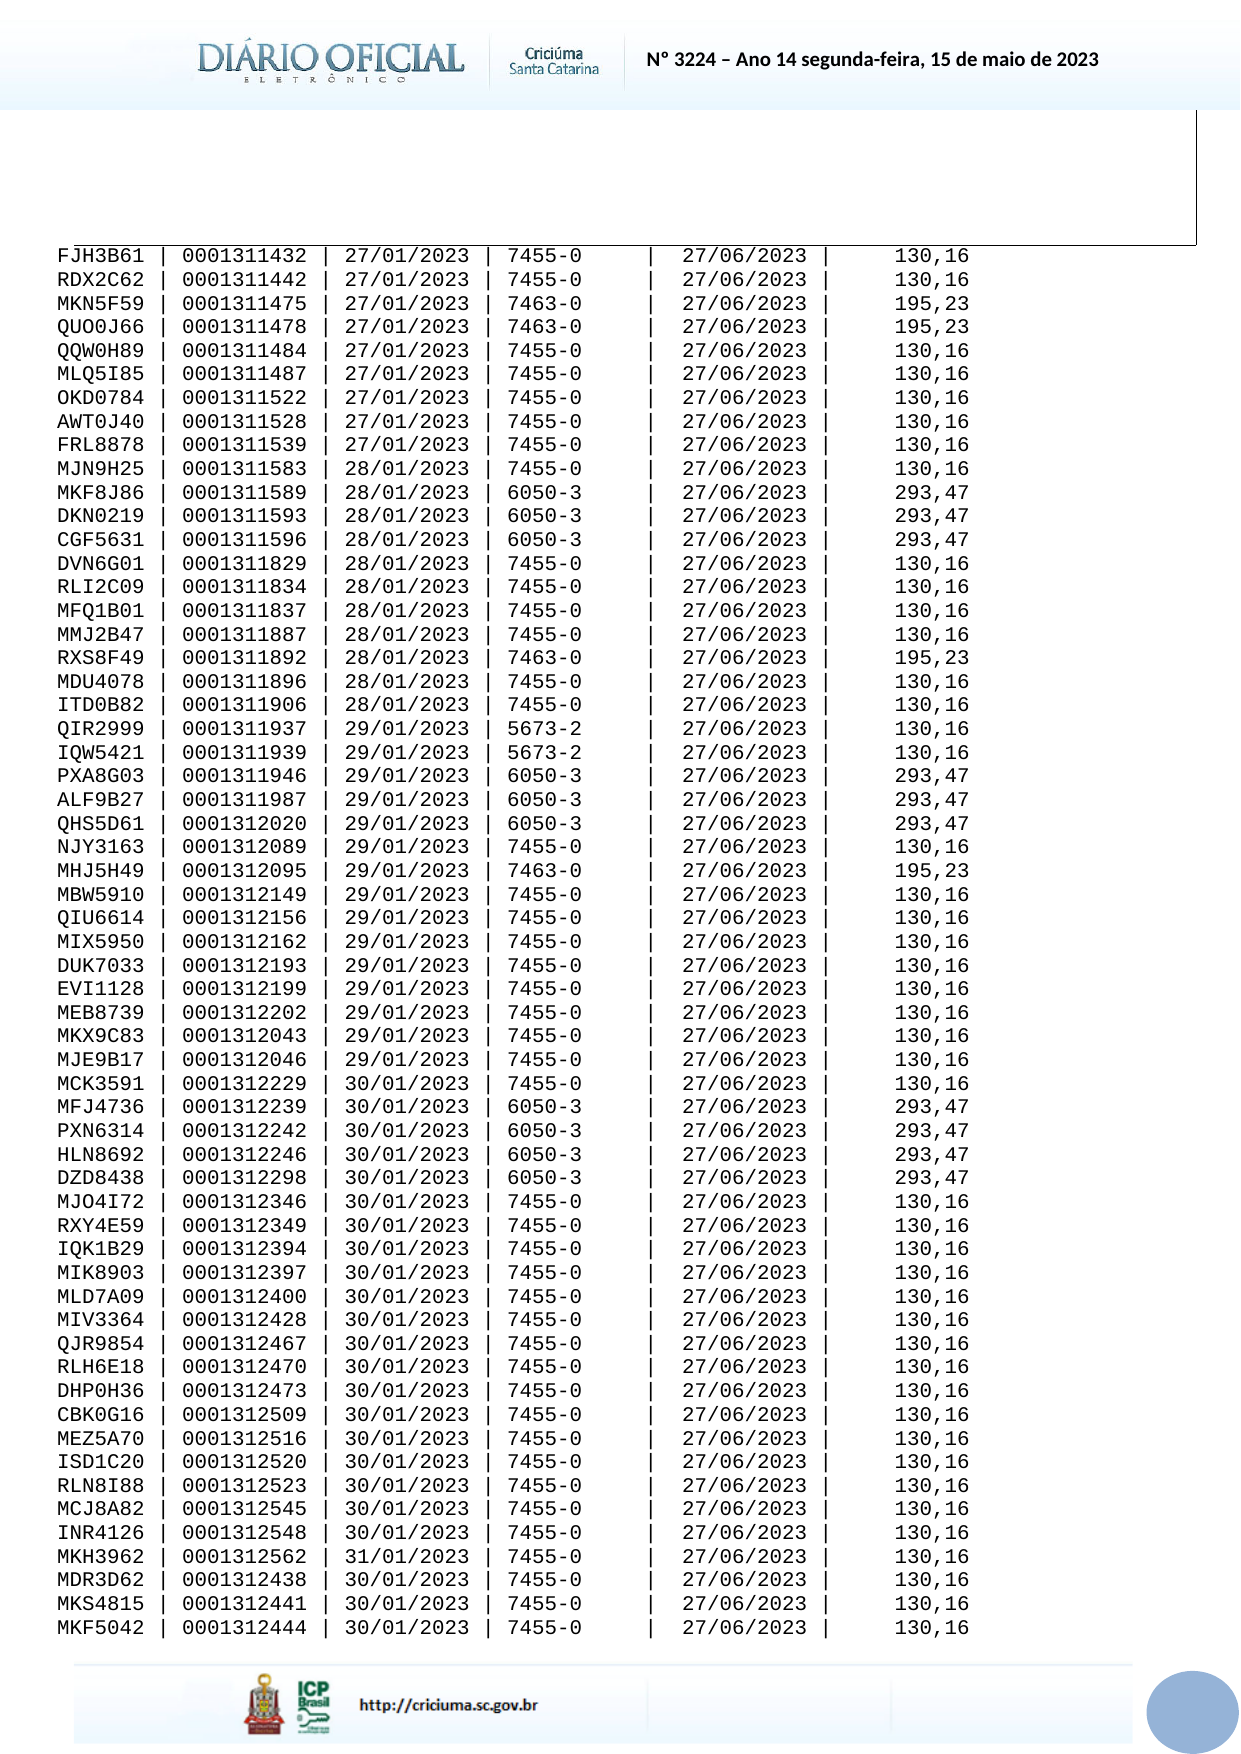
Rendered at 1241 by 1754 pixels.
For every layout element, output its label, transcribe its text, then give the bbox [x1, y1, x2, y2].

text MJN9H25 | 0001311583 | 28/01/2023 | 7455-0 | 27/06/2023 | 130,16 [44, 458, 1196, 482]
text OKD0784 | 0001311522 | 27/01/2023 | 7455-0 | 27/06/2023 | 130,16 [44, 387, 1196, 411]
text EVI1128 | 0001312199 | 29/01/2023 | 7455-0 | 27/06/2023 | 130,16 [44, 978, 1196, 1002]
text RLN8I88 | 0001312523 | 30/01/2023 | 7455-0 | 27/06/2023 | 130,16 [44, 1475, 1196, 1498]
text MFJ4736 | 0001312239 | 30/01/2023 | 6050-3 | 27/06/2023 | 293,47 [44, 1096, 1196, 1120]
text MEB8739 | 0001312202 | 29/01/2023 | 7455-0 | 27/06/2023 | 130,16 [44, 1002, 1196, 1026]
text MIV3364 | 0001312428 | 30/01/2023 | 7455-0 | 27/06/2023 | 130,16 [44, 1309, 1196, 1333]
text MCK3591 | 0001312229 | 30/01/2023 | 7455-0 | 27/06/2023 | 130,16 [44, 1073, 1196, 1096]
text DKN0219 | 0001311593 | 28/01/2023 | 6050-3 | 27/06/2023 | 293,47 [44, 505, 1196, 529]
text IQW5421 | 0001311939 | 29/01/2023 | 5673-2 | 27/06/2023 | 130,16 [44, 742, 1196, 765]
text CGF5631 | 0001311596 | 28/01/2023 | 6050-3 | 27/06/2023 | 293,47 [44, 529, 1196, 553]
text MKH3962 | 0001312562 | 31/01/2023 | 7455-0 | 27/06/2023 | 130,16 [44, 1546, 1196, 1569]
text ISD1C20 | 0001312520 | 30/01/2023 | 7455-0 | 27/06/2023 | 130,16 [44, 1451, 1196, 1475]
text QQW0H89 | 0001311484 | 27/01/2023 | 7455-0 | 27/06/2023 | 130,16 [44, 340, 1196, 363]
text MEZ5A70 | 0001312516 | 30/01/2023 | 7455-0 | 27/06/2023 | 130,16 [44, 1427, 1196, 1451]
text HLN8692 | 0001312246 | 30/01/2023 | 6050-3 | 27/06/2023 | 293,47 [44, 1144, 1196, 1167]
text RLH6E18 | 0001312470 | 30/01/2023 | 7455-0 | 27/06/2023 | 130,16 [44, 1357, 1196, 1380]
text DZD8438 | 0001312298 | 30/01/2023 | 6050-3 | 27/06/2023 | 293,47 [44, 1167, 1196, 1191]
text MKF5042 | 0001312444 | 30/01/2023 | 7455-0 | 27/06/2023 | 130,16 [44, 1617, 1196, 1640]
text MIX5950 | 0001312162 | 29/01/2023 | 7455-0 | 27/06/2023 | 130,16 [44, 931, 1196, 954]
text IQK1B29 | 0001312394 | 30/01/2023 | 7455-0 | 27/06/2023 | 130,16 [44, 1238, 1196, 1262]
text FRL8878 | 0001311539 | 27/01/2023 | 7455-0 | 27/06/2023 | 130,16 [44, 434, 1196, 458]
text RDX2C62 | 0001311442 | 27/01/2023 | 7455-0 | 27/06/2023 | 130,16 [44, 269, 1196, 292]
text MDR3D62 | 0001312438 | 30/01/2023 | 7455-0 | 27/06/2023 | 130,16 [44, 1569, 1196, 1593]
text MKS4815 | 0001312441 | 30/01/2023 | 7455-0 | 27/06/2023 | 130,16 [44, 1593, 1196, 1617]
text MIK8903 | 0001312397 | 30/01/2023 | 7455-0 | 27/06/2023 | 130,16 [44, 1262, 1196, 1286]
text MCJ8A82 | 0001312545 | 30/01/2023 | 7455-0 | 27/06/2023 | 130,16 [44, 1498, 1196, 1522]
text MBW5910 | 0001312149 | 29/01/2023 | 7455-0 | 27/06/2023 | 130,16 [44, 884, 1196, 907]
text RLI2C09 | 0001311834 | 28/01/2023 | 7455-0 | 27/06/2023 | 130,16 [44, 576, 1196, 600]
text QUO0J66 | 0001311478 | 27/01/2023 | 7463-0 | 27/06/2023 | 195,23 [44, 316, 1196, 340]
text DUK7033 | 0001312193 | 29/01/2023 | 7455-0 | 27/06/2023 | 130,16 [44, 954, 1196, 978]
text MJE9B17 | 0001312046 | 29/01/2023 | 7455-0 | 27/06/2023 | 130,16 [44, 1049, 1196, 1073]
text QJR9854 | 0001312467 | 30/01/2023 | 7455-0 | 27/06/2023 | 130,16 [44, 1333, 1196, 1357]
text ITD0B82 | 0001311906 | 28/01/2023 | 7455-0 | 27/06/2023 | 130,16 [44, 694, 1196, 718]
text MLD7A09 | 0001312400 | 30/01/2023 | 7455-0 | 27/06/2023 | 130,16 [44, 1286, 1196, 1309]
text MJO4I72 | 0001312346 | 30/01/2023 | 7455-0 | 27/06/2023 | 130,16 [44, 1191, 1196, 1215]
text AWT0J40 | 0001311528 | 27/01/2023 | 7455-0 | 27/06/2023 | 130,16 [44, 411, 1196, 434]
text MHJ5H49 | 0001312095 | 29/01/2023 | 7463-0 | 27/06/2023 | 195,23 [44, 860, 1196, 884]
text MKF8J86 | 0001311589 | 28/01/2023 | 6050-3 | 27/06/2023 | 293,47 [44, 482, 1196, 505]
text MDU4078 | 0001311896 | 28/01/2023 | 7455-0 | 27/06/2023 | 130,16 [44, 671, 1196, 694]
text PXN6314 | 0001312242 | 30/01/2023 | 6050-3 | 27/06/2023 | 293,47 [44, 1120, 1196, 1144]
text QHS5D61 | 0001312020 | 29/01/2023 | 6050-3 | 27/06/2023 | 293,47 [44, 813, 1196, 836]
text QIR2999 | 0001311937 | 29/01/2023 | 5673-2 | 27/06/2023 | 130,16 [44, 718, 1196, 742]
text INR4126 | 0001312548 | 30/01/2023 | 7455-0 | 27/06/2023 | 130,16 [44, 1522, 1196, 1546]
text PXA8G03 | 0001311946 | 29/01/2023 | 6050-3 | 27/06/2023 | 293,47 [44, 765, 1196, 789]
text QIU6614 | 0001312156 | 29/01/2023 | 7455-0 | 27/06/2023 | 130,16 [44, 907, 1196, 931]
text MLQ5I85 | 0001311487 | 27/01/2023 | 7455-0 | 27/06/2023 | 130,16 [44, 363, 1196, 387]
text NJY3163 | 0001312089 | 29/01/2023 | 7455-0 | 27/06/2023 | 130,16 [44, 836, 1196, 860]
text DVN6G01 | 0001311829 | 28/01/2023 | 7455-0 | 27/06/2023 | 130,16 [44, 553, 1196, 576]
text MKN5F59 | 0001311475 | 27/01/2023 | 7463-0 | 27/06/2023 | 195,23 [44, 292, 1196, 316]
text CBK0G16 | 0001312509 | 30/01/2023 | 7455-0 | 27/06/2023 | 130,16 [44, 1404, 1196, 1427]
text ALF9B27 | 0001311987 | 29/01/2023 | 6050-3 | 27/06/2023 | 293,47 [44, 789, 1196, 813]
text FJH3B61 | 0001311432 | 27/01/2023 | 7455-0 | 27/06/2023 | 130,16 [44, 245, 1196, 269]
text DHP0H36 | 0001312473 | 30/01/2023 | 7455-0 | 27/06/2023 | 130,16 [44, 1380, 1196, 1404]
text MFQ1B01 | 0001311837 | 28/01/2023 | 7455-0 | 27/06/2023 | 130,16 [44, 600, 1196, 623]
text MKX9C83 | 0001312043 | 29/01/2023 | 7455-0 | 27/06/2023 | 130,16 [44, 1026, 1196, 1049]
text RXS8F49 | 0001311892 | 28/01/2023 | 7463-0 | 27/06/2023 | 195,23 [44, 647, 1196, 671]
text MMJ2B47 | 0001311887 | 28/01/2023 | 7455-0 | 27/06/2023 | 130,16 [44, 623, 1196, 647]
text RXY4E59 | 0001312349 | 30/01/2023 | 7455-0 | 27/06/2023 | 130,16 [44, 1215, 1196, 1238]
